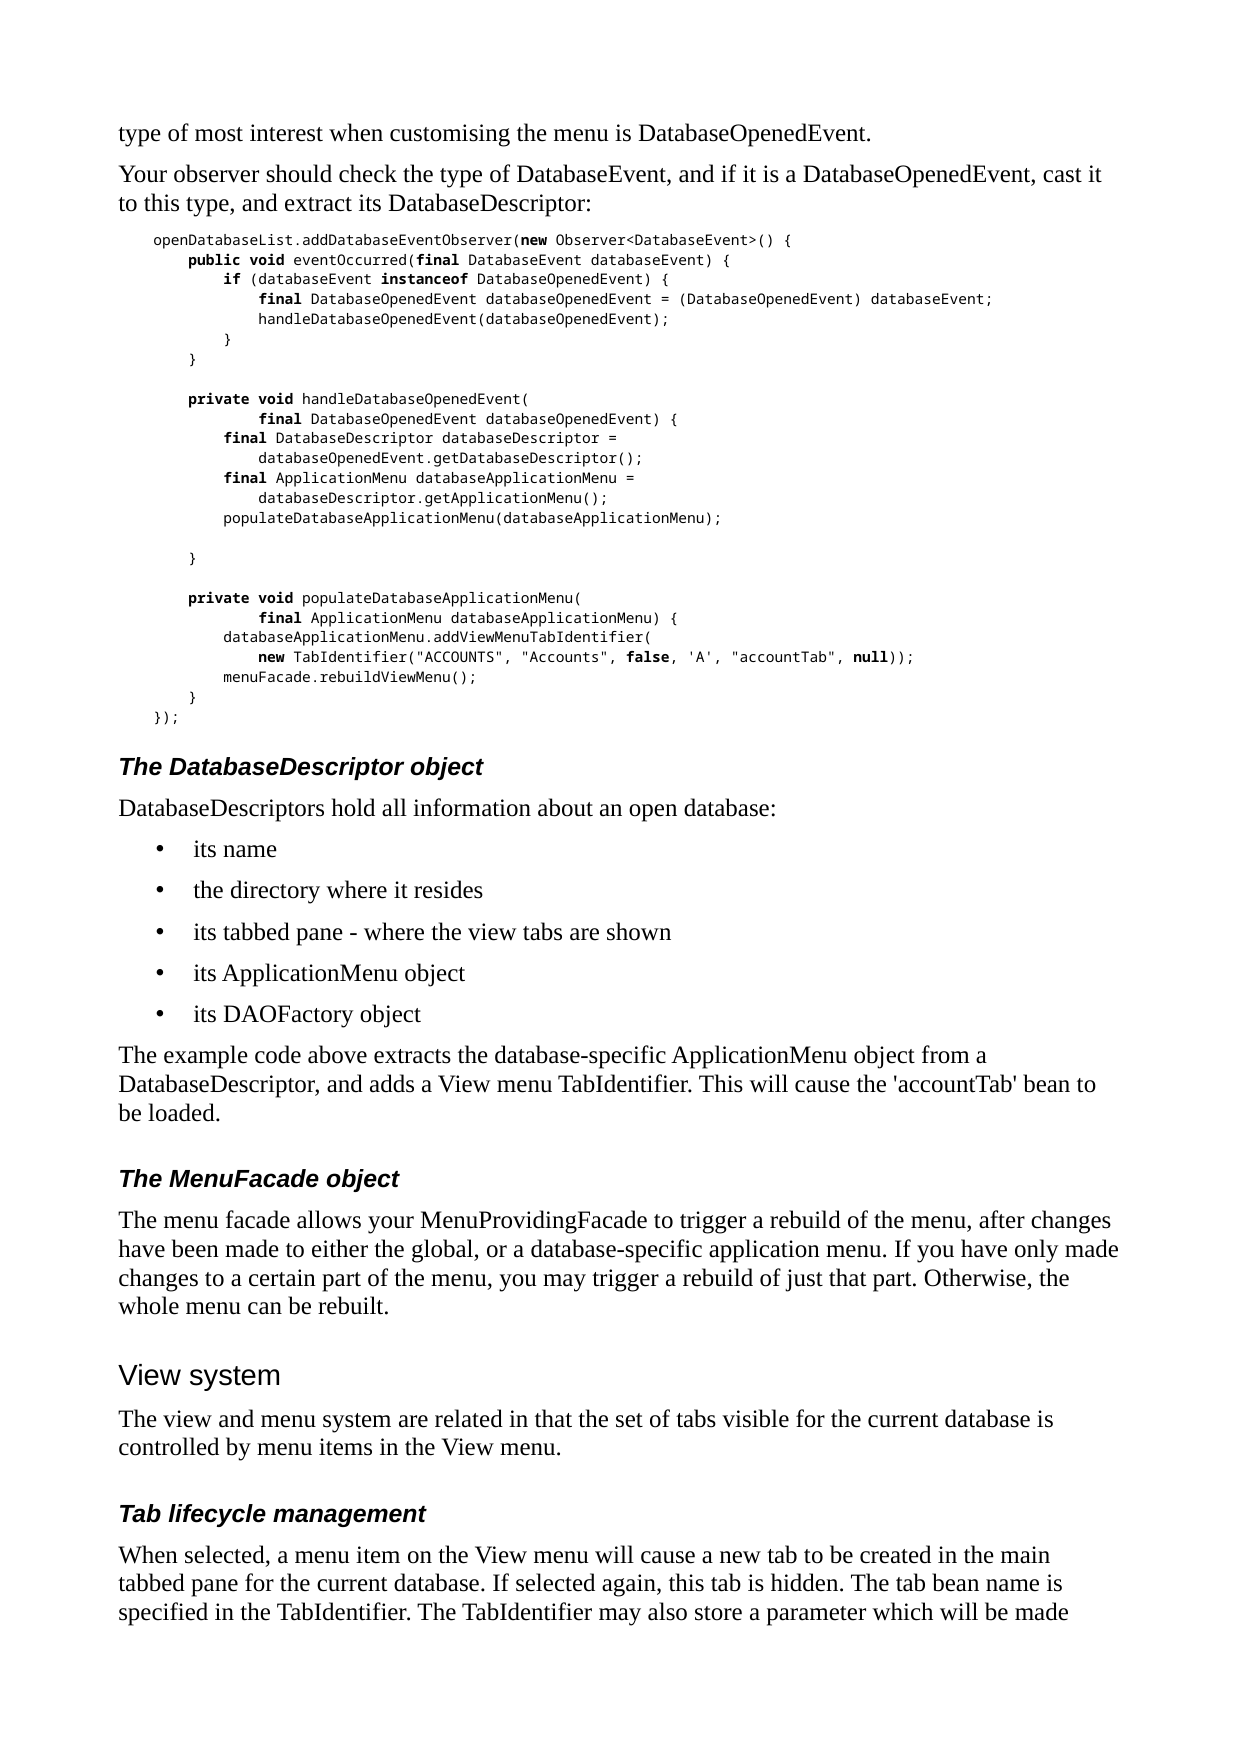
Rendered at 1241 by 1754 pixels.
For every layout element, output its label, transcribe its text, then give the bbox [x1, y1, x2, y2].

text The example code above extracts the database-specific ApplicationMenu object from a DatabaseDescriptor, and adds a View menu TabIdentifier. This will cause the 'accountTab' bean to be loaded. [118, 1040, 1122, 1127]
text databaseApplicationMenu.addViewMenuTabIdentifier( [118, 627, 1122, 647]
text final DatabaseOpenedEvent databaseOpenedEvent) { [118, 408, 1122, 428]
text }); [118, 707, 1122, 727]
text populateDatabaseApplicationMenu(databaseApplicationMenu); [118, 508, 1122, 528]
text private void handleDatabaseOpenedEvent( [118, 388, 1122, 408]
subtitle Tab lifecycle management [118, 1499, 1122, 1527]
text } [118, 687, 1122, 707]
list the directory where it resides [156, 875, 1122, 904]
list its name [156, 834, 1122, 863]
subtitle The DatabaseDescriptor object [118, 752, 1122, 780]
text } [118, 349, 1122, 369]
text Your observer should check the type of DatabaseEvent, and if it is a DatabaseOpenedEvent, cast it to this type, and extract its DatabaseDescriptor: [118, 159, 1122, 217]
text The menu facade allows your MenuProvidingFacade to trigger a rebuild of the menu, after changes have been made to either the global, or a database-specific application menu. If you have only made changes to a certain part of the menu, you may trigger a rebuild of just that part. Otherwise, the whole menu can be rebuilt. [118, 1205, 1122, 1320]
subtitle The MenuFacade object [118, 1164, 1122, 1193]
text databaseDescriptor.getApplicationMenu(); [118, 488, 1122, 508]
text final ApplicationMenu databaseApplicationMenu) { [118, 607, 1122, 627]
text private void populateDatabaseApplicationMenu( [118, 587, 1122, 607]
text type of most interest when customising the menu is DatabaseOpenedEvent. [118, 118, 1122, 147]
list its tabbed pane - where the view tabs are shown [156, 917, 1122, 945]
text When selected, a menu item on the View menu will cause a new tab to be created in the main tabbed pane for the current database. If selected again, this tab is hidden. The tab bean name is specified in the TabIdentifier. The TabIdentifier may also store a parameter which will be made [118, 1540, 1122, 1626]
text public void eventOccurred(final DatabaseEvent databaseEvent) { [118, 249, 1122, 269]
text databaseOpenedEvent.getDatabaseDescriptor(); [118, 448, 1122, 468]
text menuFacade.rebuildViewMenu(); [118, 667, 1122, 687]
text openDatabaseList.addDatabaseEventObserver(new Observer<DatabaseEvent>() { [118, 229, 1122, 249]
text } [118, 548, 1122, 568]
text new TabIdentifier("ACCOUNTS", "Accounts", false, 'A', "accountTab", null)); [118, 647, 1122, 667]
text handleDatabaseOpenedEvent(databaseOpenedEvent); [118, 309, 1122, 329]
text if (databaseEvent instanceof DatabaseOpenedEvent) { [118, 269, 1122, 289]
list its ApplicationMenu object [156, 958, 1122, 987]
text DatabaseDescriptors hold all information about an open database: [118, 793, 1122, 822]
text final ApplicationMenu databaseApplicationMenu = [118, 468, 1122, 488]
subtitle View system [118, 1358, 1122, 1391]
text final DatabaseDescriptor databaseDescriptor = [118, 428, 1122, 448]
text The view and menu system are related in that the set of tabs visible for the current database is controlled by menu items in the View menu. [118, 1404, 1122, 1461]
list its DAOFactory object [156, 999, 1122, 1028]
text final DatabaseOpenedEvent databaseOpenedEvent = (DatabaseOpenedEvent) databaseEvent; [118, 289, 1122, 309]
text } [118, 329, 1122, 349]
